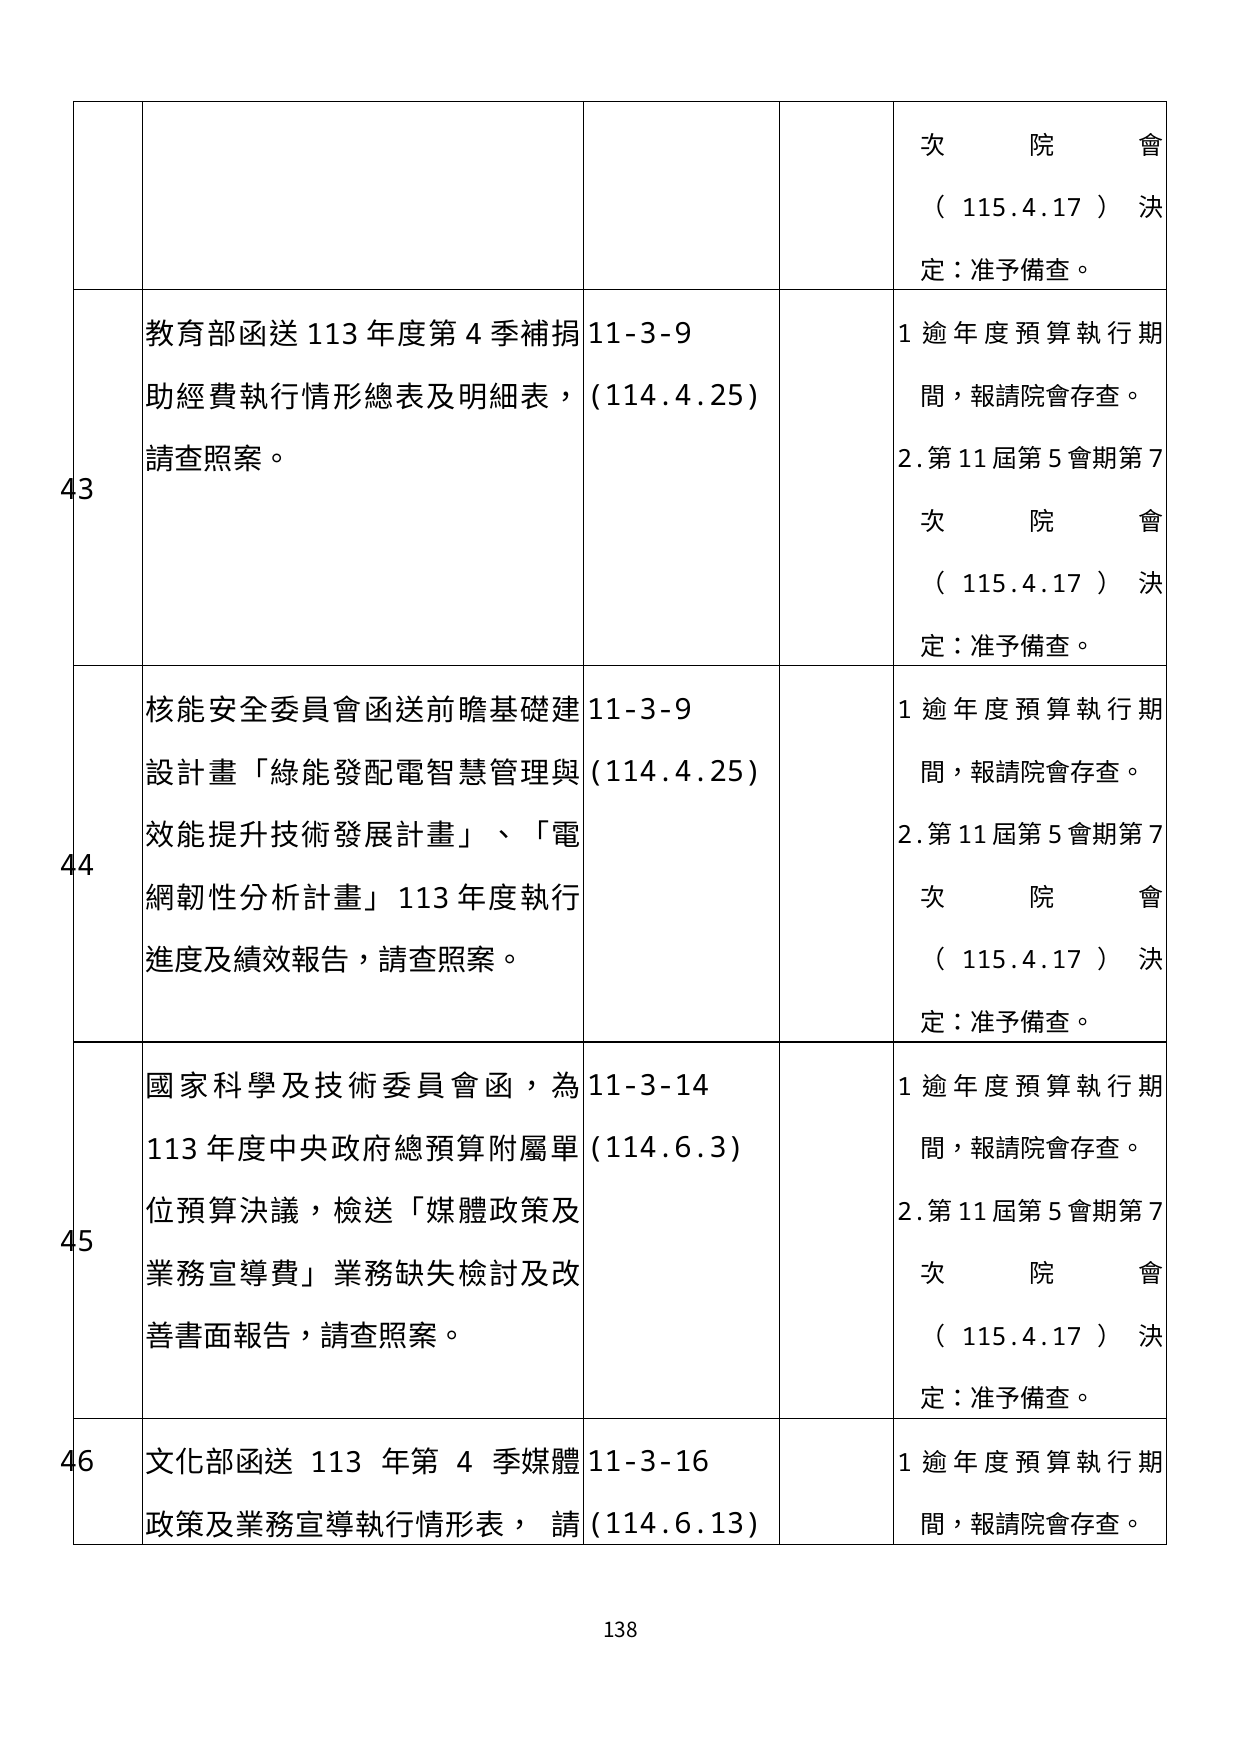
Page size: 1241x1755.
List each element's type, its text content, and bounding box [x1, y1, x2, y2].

table_cell 11-3-9 (114.4.25) [584, 290, 779, 665]
table_cell [74, 102, 142, 289]
table_cell [780, 102, 893, 289]
table_cell 1逾年度預算執行期間，報請院會存查。 2.第11屆第5會期第7次院會（115.4.17）決定：准予備查。 [894, 666, 1166, 1041]
table_cell 教育部函送113年度第4季補捐助經費執行情形總表及明細表，請查照案。 [143, 290, 583, 665]
table_cell 11-3-9 (114.4.25) [584, 666, 779, 1041]
table_cell [143, 102, 583, 289]
table_cell [74, 666, 142, 1041]
table_cell 國家科學及技術委員會函，為113年度中央政府總預算附屬單位預算決議，檢送「媒體政策及業務宣導費」業務缺失檢討及改善書面報告，請查照案。 [143, 1043, 583, 1417]
table_cell [780, 290, 893, 665]
table_cell 11-3-14 (114.6.3) [584, 1043, 779, 1417]
table_cell [74, 1043, 142, 1417]
table_cell [780, 1419, 893, 1543]
table_cell [74, 290, 142, 665]
table_cell 11-3-16 (114.6.13) [584, 1419, 779, 1543]
table_cell [780, 1043, 893, 1417]
table_cell [780, 666, 893, 1041]
table_cell [584, 102, 779, 289]
table_cell 1逾年度預算執行期間，報請院會存查。 2.第11屆第5會期第7次院會（115.4.17）決定：准予備查。 [894, 290, 1166, 665]
table_cell 1逾年度預算執行期間，報請院會存查。 [894, 1419, 1166, 1543]
table_cell [74, 1419, 142, 1543]
table_cell 文化部函送 113 年第 4 季媒體政策及業務宣導執行情形表， 請 [143, 1419, 583, 1543]
table_cell 核能安全委員會函送前瞻基礎建設計畫「綠能發配電智慧管理與效能提升技術發展計畫」、「電網韌性分析計畫」113年度執行進度及績效報告，請查照案。 [143, 666, 583, 1041]
table_cell 1逾年度預算執行期間，報請院會存查。 2.第11屆第5會期第7次院會（115.4.17）決定：准予備查。 [894, 1043, 1166, 1417]
table_cell 次院會（115.4.17）決定：准予備查。 [894, 102, 1166, 289]
